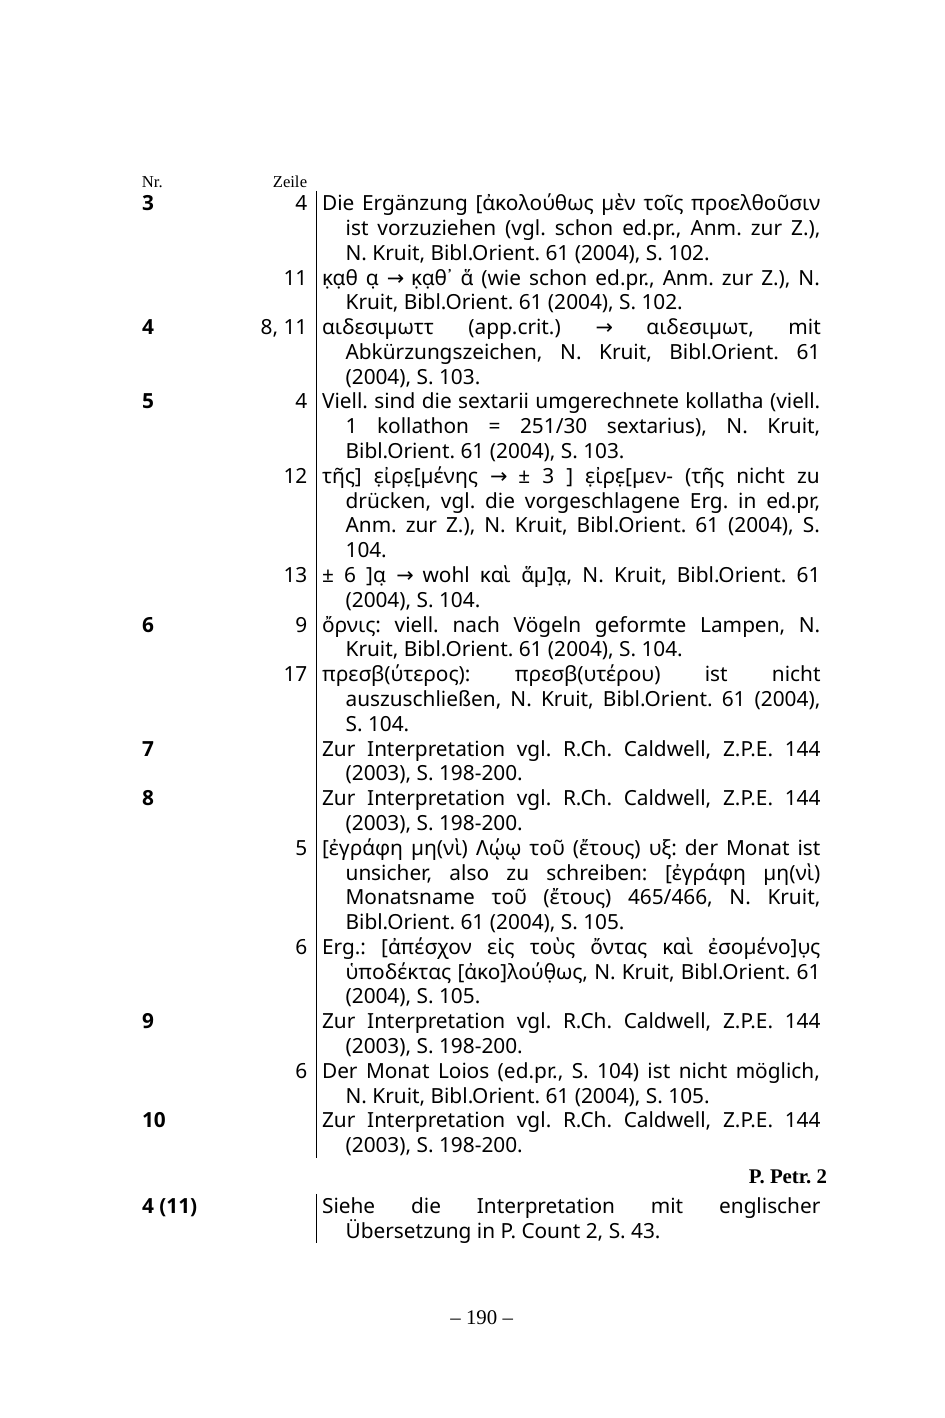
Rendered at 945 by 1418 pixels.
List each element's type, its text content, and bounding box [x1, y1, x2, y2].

table_cell Die Ergänzung [ἀκολούθως μὲν τοῖς προελθοῦσιν ist vorzuziehen (vgl. schon ed.pr., Anm. zur Z.), N. Kruit, Bibl.Orient. 61 (2004), S. 102. [317, 191, 827, 265]
table_cell 6 [224, 1059, 316, 1108]
table_cell 6 [136, 612, 224, 662]
table_cell αιδεσιμωττ (app.crit.) → αιδεσιμωτ, mit Abkürzungszeichen, N. Kruit, Bibl.Orient. 61 (2004), S. 103. [317, 315, 827, 389]
table_cell 4 [224, 389, 316, 463]
table_header 4 (11) [136, 1194, 316, 1243]
table_cell 4 [136, 315, 224, 389]
table_cell τῆς] ε̣ἰρε̣[μένης → ± 3 ] ε̣ἰρε̣[μεν- (τῆς nicht zu drücken, vgl. die vorgeschlagene Erg. in ed.pr, Anm. zur Z.), N. Kruit, Bibl.Orient. 61 (2004), S. 104. [317, 464, 827, 563]
table_cell Viell. sind die sextarii umgerechnete kollatha (viell. 1 kollathon = 251/30 sextarius), N. Kruit, Bibl.Orient. 61 (2004), S. 103. [317, 389, 827, 463]
table_cell 11 [224, 265, 316, 315]
table_cell 6 [224, 935, 316, 1009]
table_cell [136, 1059, 224, 1108]
table_cell Der Monat Loios (ed.pr., S. 104) ist nicht möglich, N. Kruit, Bibl.Orient. 61 (2004), S. 105. [317, 1059, 827, 1108]
table_cell ὄρνις: viell. nach Vögeln geformte Lampen, N. Kruit, Bibl.Orient. 61 (2004), S. 104. [317, 612, 827, 662]
table_cell [136, 935, 224, 1009]
table_cell 9 [136, 1009, 316, 1058]
table_cell Erg.: [ἀπέσχον εἰς τοὺς ὄντας καὶ ἐσομένο]υ̣ς ὑποδέκτας [ἀκο]λούθ̣ως, N. Kruit, Bibl.Orient. 61 (2004), S. 105. [317, 935, 827, 1009]
table_cell 3 [136, 191, 224, 265]
table_cell Zur Interpretation vgl. R.Ch. Caldwell, Z.P.E. 144 (2003), S. 198-200. [317, 1108, 827, 1158]
table_cell 4 [224, 191, 316, 265]
table_cell 8 [136, 786, 316, 835]
table_cell 10 [136, 1108, 316, 1158]
table_cell Zur Interpretation vgl. R.Ch. Caldwell, Z.P.E. 144 (2003), S. 198-200. [317, 736, 827, 786]
table_cell ± 6 ]α̣ → wohl καὶ ἅμ]α̣, N. Kruit, Bibl.Orient. 61 (2004), S. 104. [317, 563, 827, 612]
table_cell [136, 662, 224, 736]
table_cell [136, 265, 224, 315]
table_cell Zur Interpretation vgl. R.Ch. Caldwell, Z.P.E. 144 (2003), S. 198-200. [317, 1009, 827, 1058]
table_cell κ̣α̣θ α̣ → κ̣α̣θ᾽ ἅ (wie schon ed.pr., Anm. zur Z.), N. Kruit, Bibl.Orient. 61 (2004), S. 102. [317, 265, 827, 315]
table_cell 5 [224, 835, 316, 934]
table_cell [136, 835, 224, 934]
table_cell 9 [224, 612, 316, 662]
table_cell 17 [224, 662, 316, 736]
table_cell 7 [136, 736, 316, 786]
table_cell 12 [224, 464, 316, 563]
table_cell 5 [136, 389, 224, 463]
table_cell 8, 11 [224, 315, 316, 389]
table_cell Zur Interpretation vgl. R.Ch. Caldwell, Z.P.E. 144 (2003), S. 198-200. [317, 786, 827, 835]
table_cell 13 [224, 563, 316, 612]
table_cell [136, 464, 224, 563]
table_cell πρεσβ(ύτερος): πρεσβ(υτέρου) ist nicht auszuschließen, N. Kruit, Bibl.Orient. 61 (2004), S. 104. [317, 662, 827, 736]
table_cell [ἐγράφη μη(νὶ) Λῴῳ τοῦ (ἔτους) υξ: der Monat ist unsicher, also zu schreiben: [ἐγράφη μη(νὶ) Monatsname τοῦ (ἔτους) 465/466, N. Kruit, Bibl.Orient. 61 (2004), S. 105. [317, 835, 827, 934]
table_header Siehe die Interpretation mit englischer Übersetzung in P. Count 2, S. 43. [317, 1194, 827, 1243]
subtitle P. Petr. 2 [136, 1164, 827, 1188]
table_cell [136, 563, 224, 612]
